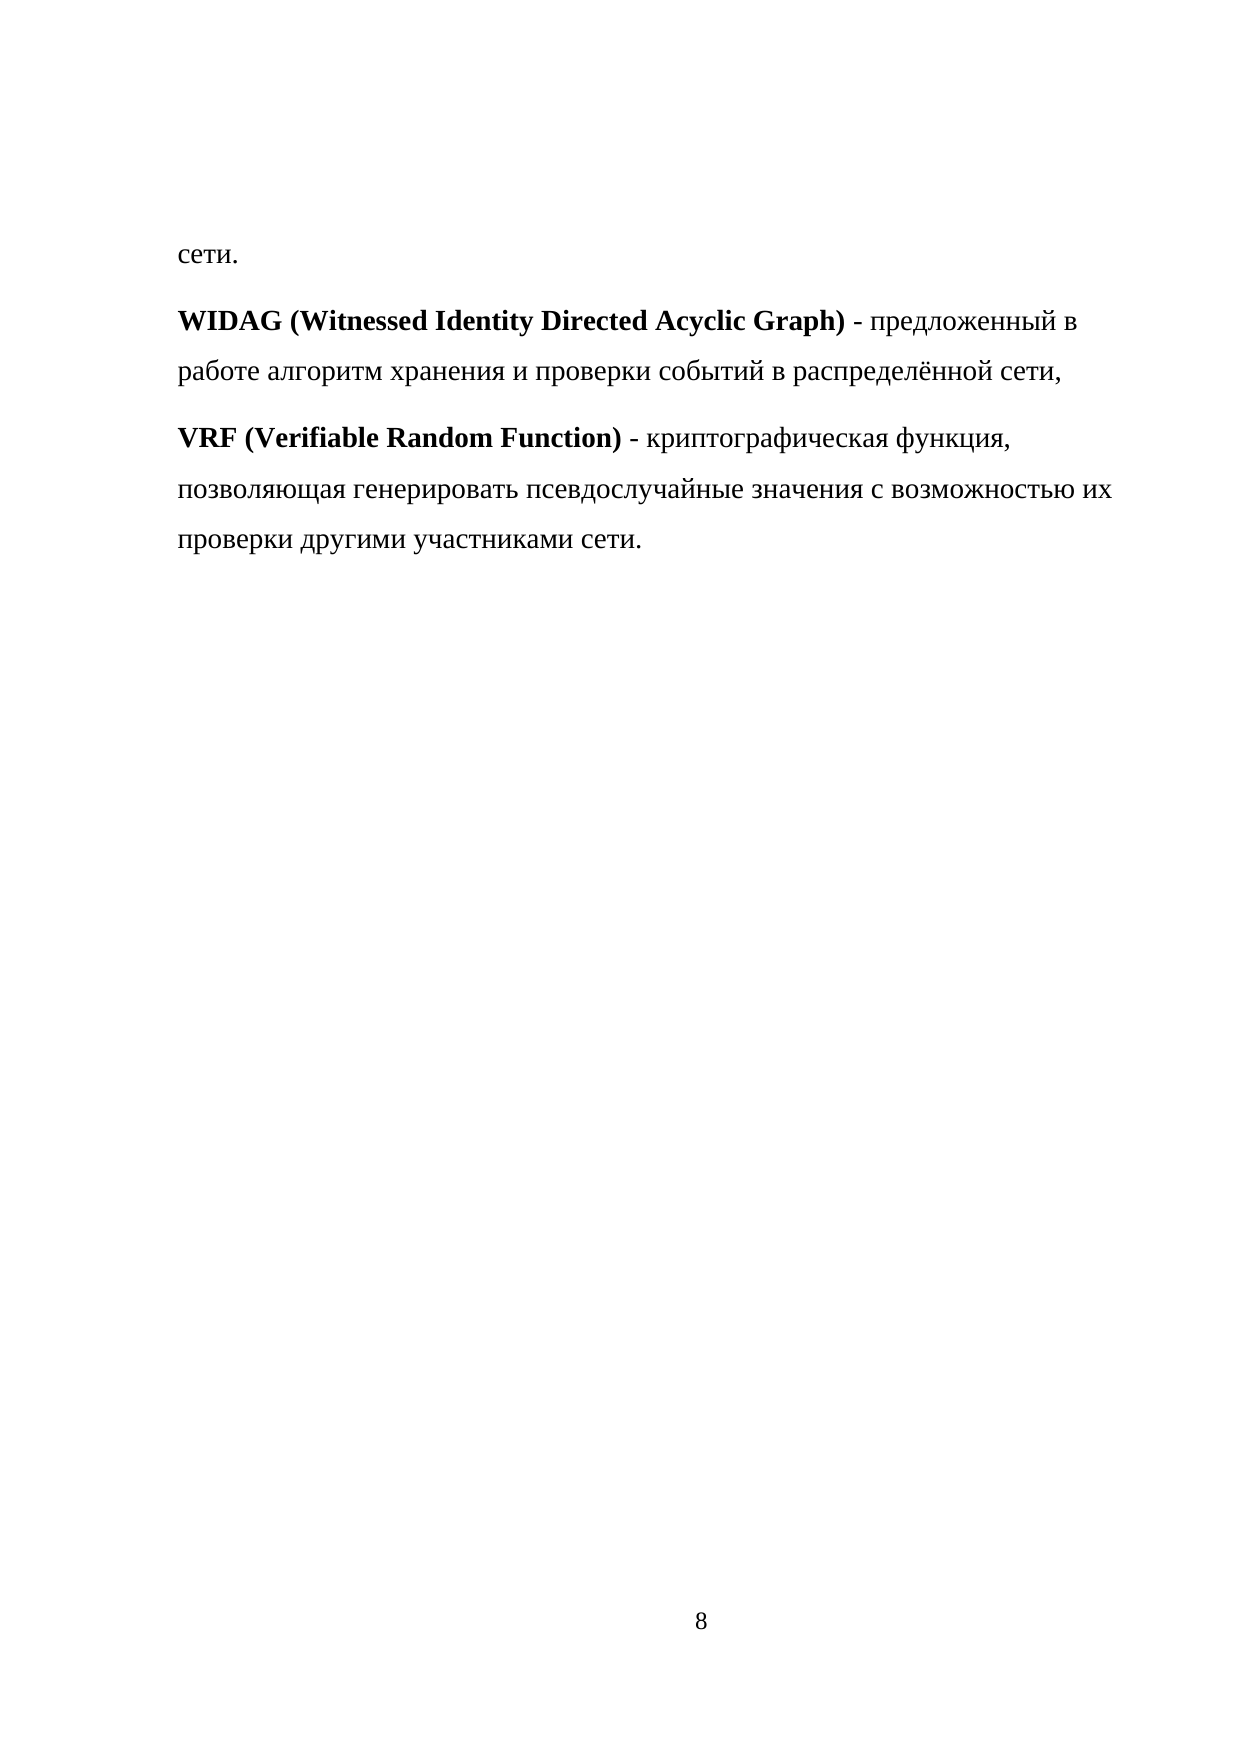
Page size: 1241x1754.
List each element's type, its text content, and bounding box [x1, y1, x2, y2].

text WIDAG (Witnessed Identity Directed Acyclic Graph) - предложенный в работе алгоритм хранения и проверки событий в распределённой сети, [177, 303, 1152, 387]
text VRF (Verifiable Random Function) - криптографическая функция, позволяющая генерировать псевдослучайные значения с возможностью их проверки другими участниками сети. [177, 421, 1152, 555]
text сети. [177, 236, 1152, 270]
